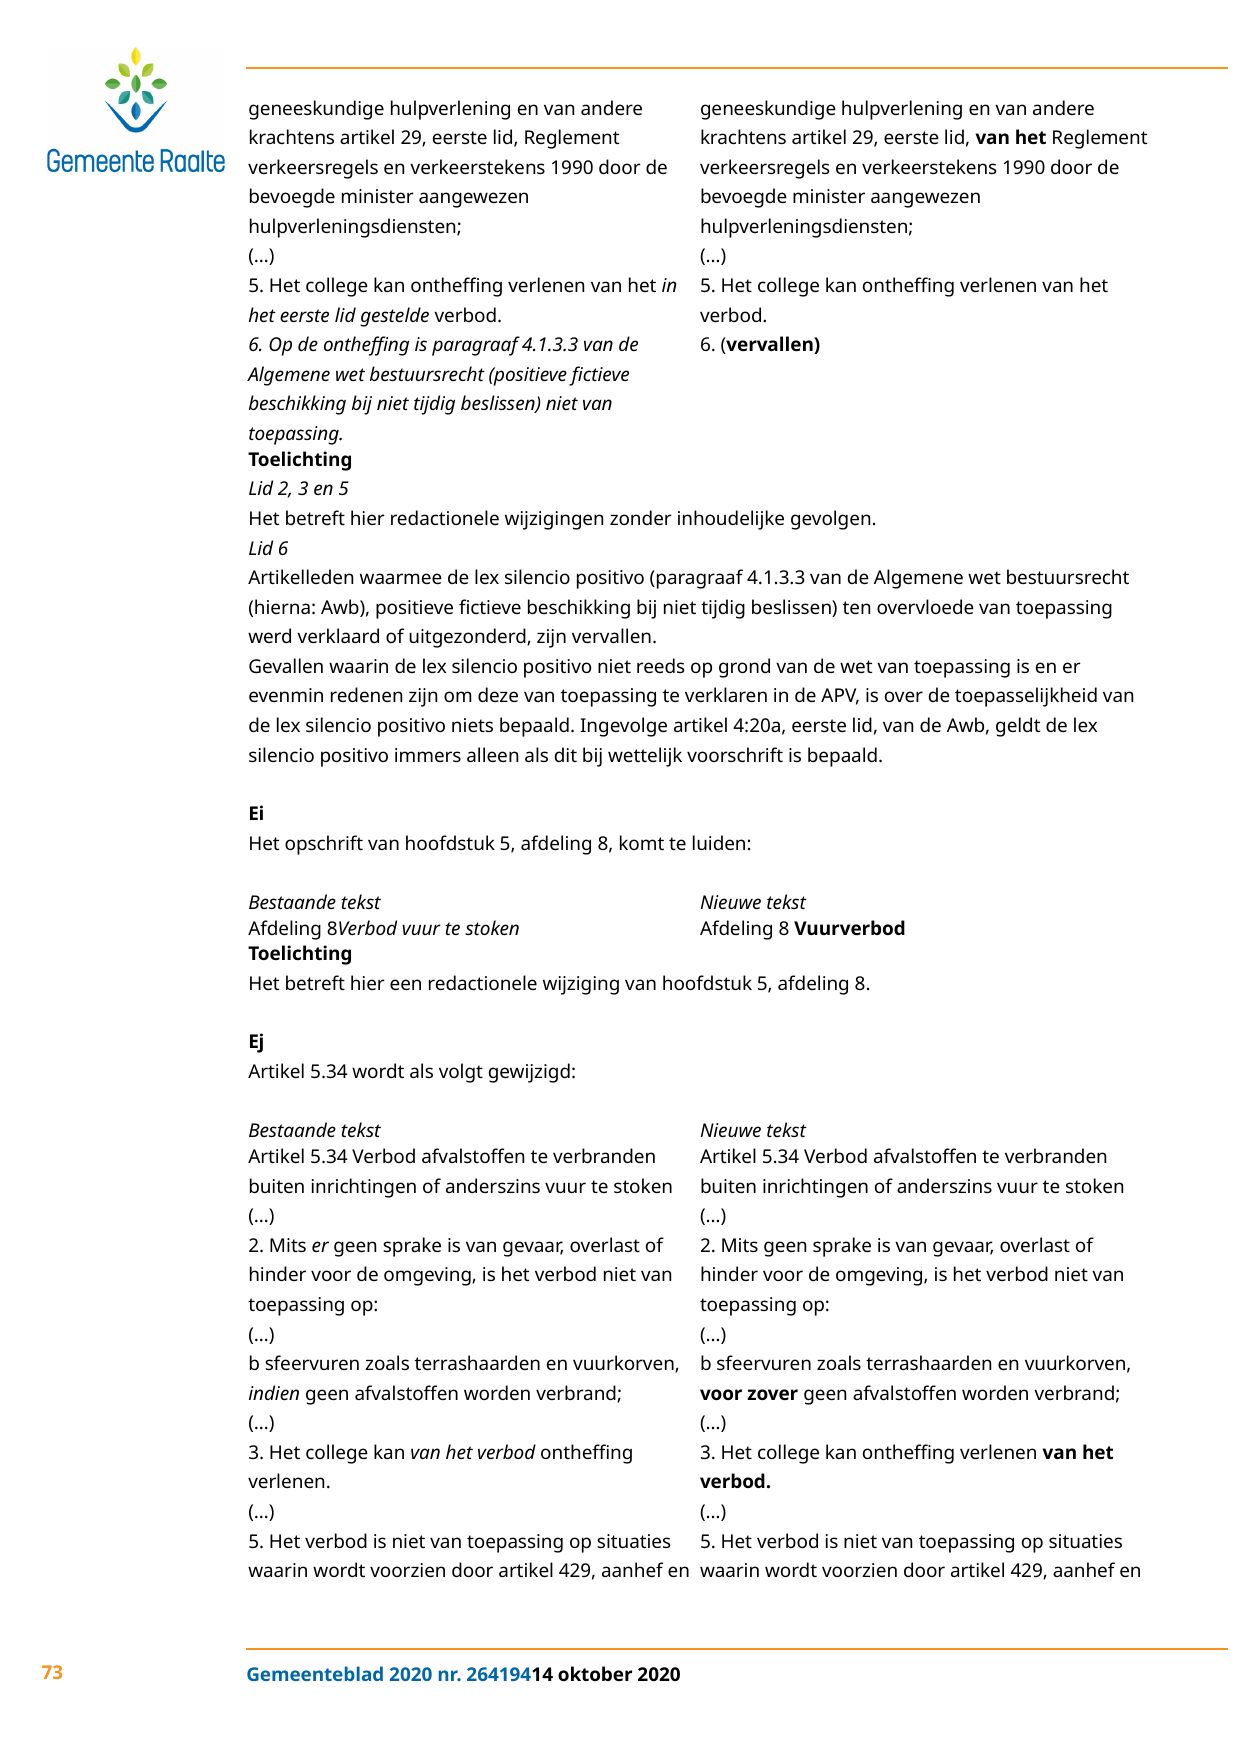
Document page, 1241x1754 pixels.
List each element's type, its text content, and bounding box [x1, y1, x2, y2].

table_header Bestaande tekst [248, 889, 700, 915]
table_header Nieuwe tekst [700, 1118, 1152, 1143]
table_header Bestaande tekst [248, 1118, 700, 1143]
text Ei [248, 800, 1152, 826]
text Het opschrift van hoofdstuk 5, afdeling 8, komt te luiden: [248, 830, 1152, 856]
table_cell Artikel 5.34 Verbod afvalstoffen te verbranden buiten inrichtingen of anderszins vuur te stoken (…) 2. Mits geen sprake is van gevaar, overlast of hinder voor de omgeving, is het verbod niet van toepassing op: (…) b sfeervuren zoals terrashaarden en vuurkorven, voor zover geen afvalstoffen worden verbrand; (…) 3. Het college kan ontheffing verlenen van het verbod. (…) 5. Het verbod is niet van toepassing op situaties waarin wordt voorzien door artikel 429, aanhef en [700, 1143, 1152, 1583]
text Artikel 5.34 wordt als volgt gewijzigd: [248, 1058, 1152, 1084]
text Ej [248, 1029, 1152, 1054]
table_cell Afdeling 8 Vuurverbod [700, 915, 1152, 941]
table_cell Afdeling 8Verbod vuur te stoken [248, 915, 700, 941]
picture [41, 47, 231, 172]
table_cell geneeskundige hulpverlening en van andere krachtens artikel 29, eerste lid, van het Reglement verkeersregels en verkeerstekens 1990 door de bevoegde minister aangewezen hulpverleningsdiensten; (…) 5. Het college kan ontheffing verlenen van het verbod. 6. (vervallen) [700, 95, 1152, 446]
table_cell Toelichting Het betreft hier een redactionele wijziging van hoofdstuk 5, afdeling 8. [248, 941, 1152, 996]
table_cell Toelichting Lid 2, 3 en 5 Het betreft hier redactionele wijzigingen zonder inhoudelijke gevolgen. Lid 6 Artikelleden waarmee de lex silencio positivo (paragraaf 4.1.3.3 van de Algemene wet bestuursrecht (hierna: Awb), positieve fictieve beschikking bij niet tijdig beslissen) ten overvloede van toepassing werd verklaard of uitgezonderd, zijn vervallen. Gevallen waarin de lex silencio positivo niet reeds op grond van de wet van toepassing is en er evenmin redenen zijn om deze van toepassing te verklaren in de APV, is over de toepasselijkheid van de lex silencio positivo niets bepaald. Ingevolge artikel 4:20a, eerste lid, van de Awb, geldt de lex silencio positivo immers alleen als dit bij wettelijk voorschrift is bepaald. [248, 446, 1152, 767]
table_header Nieuwe tekst [700, 889, 1152, 915]
table_cell Artikel 5.34 Verbod afvalstoffen te verbranden buiten inrichtingen of anderszins vuur te stoken (…) 2. Mits er geen sprake is van gevaar, overlast of hinder voor de omgeving, is het verbod niet van toepassing op: (…) b sfeervuren zoals terrashaarden en vuurkorven, indien geen afvalstoffen worden verbrand; (…) 3. Het college kan van het verbod ontheffing verlenen. (…) 5. Het verbod is niet van toepassing op situaties waarin wordt voorzien door artikel 429, aanhef en [248, 1143, 700, 1583]
table_cell geneeskundige hulpverlening en van andere krachtens artikel 29, eerste lid, Reglement verkeersregels en verkeerstekens 1990 door de bevoegde minister aangewezen hulpverleningsdiensten; (…) 5. Het college kan ontheffing verlenen van het in het eerste lid gestelde verbod. 6. Op de ontheffing is paragraaf 4.1.3.3 van de Algemene wet bestuursrecht (positieve fictieve beschikking bij niet tijdig beslissen) niet van toepassing. [248, 95, 700, 446]
